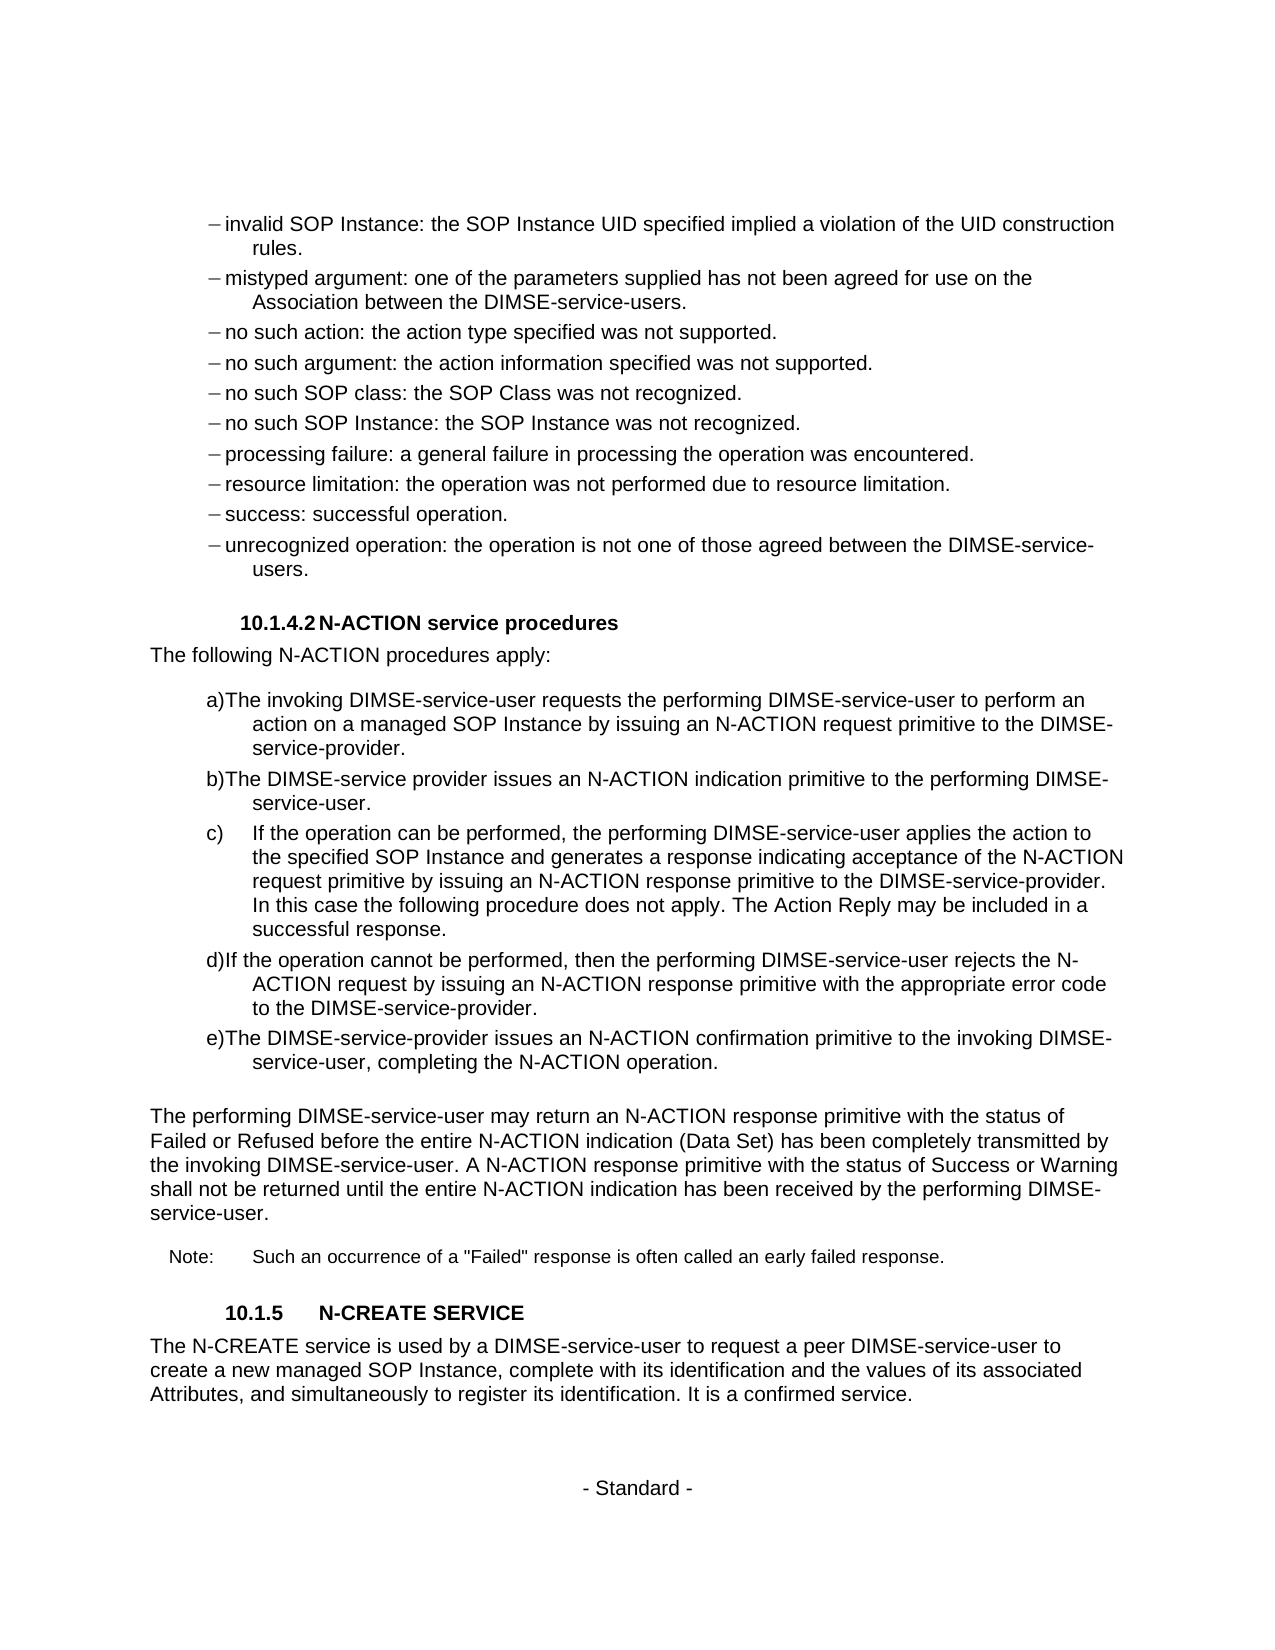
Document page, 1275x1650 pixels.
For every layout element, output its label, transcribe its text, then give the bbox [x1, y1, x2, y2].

text  invalid SOP Instance: the SOP Instance UID specified implied a violation of the UID construction rules. [206, 212, 1125, 260]
text  mistyped argument: one of the parameters supplied has not been agreed for use on the Association between the DIMSE-service-users. [206, 266, 1125, 314]
text The following N-ACTION procedures apply: [150, 643, 1125, 667]
text  resource limitation: the operation was not performed due to resource limitation. [206, 472, 1125, 496]
text c) If the operation can be performed, the performing DIMSE-service-user applies the action to the specified SOP Instance and generates a response indicating acceptance of the N-ACTION request primitive by issuing an N-ACTION response primitive to the DIMSE-service-provider. In this case the following procedure does not apply. The Action Reply may be included in a successful response. [206, 821, 1125, 941]
subtitle 10.1.5 N-CREATE SERVICE [150, 1301, 1125, 1325]
text  unrecognized operation: the operation is not one of those agreed between the DIMSE-service-users. [206, 532, 1125, 605]
text  no such action: the action type specified was not supported. [206, 320, 1125, 344]
text The performing DIMSE-service-user may return an N-ACTION response primitive with the status of Failed or Refused before the entire N-ACTION indication (Data Set) has been completely transmitted by the invoking DIMSE-service-user. A N-ACTION response primitive with the status of Success or Warning shall not be returned until the entire N-ACTION indication has been received by the performing DIMSE-service-user. [150, 1104, 1125, 1225]
text  success: successful operation. [206, 502, 1125, 526]
text The N-CREATE service is used by a DIMSE-service-user to request a peer DIMSE-service-user to create a new managed SOP Instance, complete with its identification and the values of its associated Attributes, and simultaneously to register its identification. It is a confirmed service. [150, 1334, 1125, 1406]
text Note: Such an occurrence of a "Failed" response is often called an early failed response. [169, 1246, 1125, 1267]
text  processing failure: a general failure in processing the operation was encountered. [206, 442, 1125, 466]
text e) The DIMSE-service-provider issues an N-ACTION confirmation primitive to the invoking DIMSE-service-user, completing the N-ACTION operation. [206, 1026, 1125, 1098]
text  no such SOP Instance: the SOP Instance was not recognized. [206, 411, 1125, 435]
subtitle 10.1.4.2 N-ACTION service procedures [150, 611, 1125, 635]
text  no such argument: the action information specified was not supported. [206, 351, 1125, 375]
text  no such SOP class: the SOP Class was not recognized. [206, 381, 1125, 405]
text b) The DIMSE-service provider issues an N-ACTION indication primitive to the performing DIMSE-service-user. [206, 767, 1125, 815]
text d) If the operation cannot be performed, then the performing DIMSE-service-user rejects the N-ACTION request by issuing an N-ACTION response primitive with the appropriate error code to the DIMSE-service-provider. [206, 948, 1125, 1020]
text a) The invoking DIMSE-service-user requests the performing DIMSE-service-user to perform an action on a managed SOP Instance by issuing an N-ACTION request primitive to the DIMSE-service-provider. [206, 688, 1125, 760]
